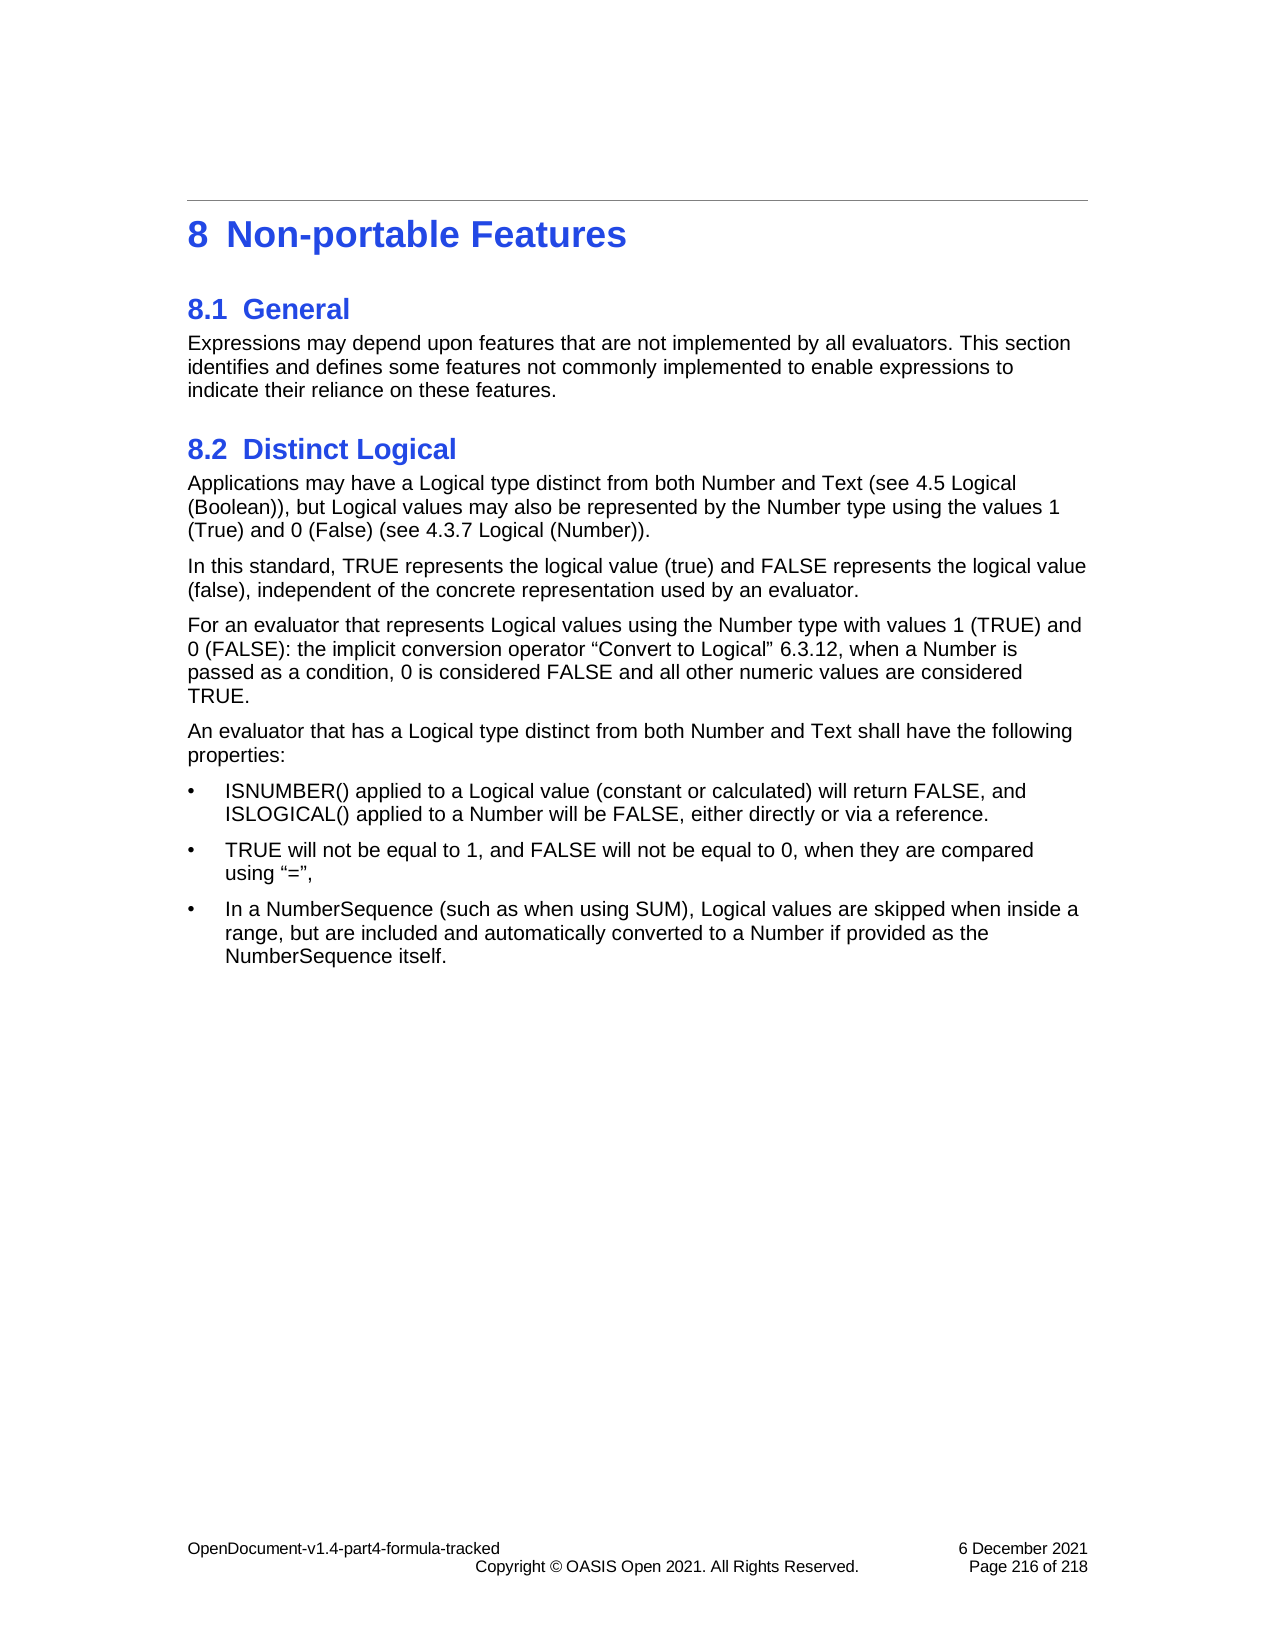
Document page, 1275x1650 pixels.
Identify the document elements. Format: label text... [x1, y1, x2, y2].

list TRUE will not be equal to 1, and FALSE will not be equal to 0, when they are compared using “=”, [187, 838, 1088, 885]
subtitle Distinct Logical [187, 433, 1088, 466]
text An evaluator that has a Logical type distinct from both Number and Text shall have the following properties: [187, 720, 1088, 767]
text Expressions may depend upon features that are not implemented by all evaluators. This section identifies and defines some features not commonly implemented to enable expressions to indicate their reliance on these features. [187, 332, 1088, 402]
list ISNUMBER() applied to a Logical value (constant or calculated) will return FALSE, and ISLOGICAL() applied to a Number will be FALSE, either directly or via a reference. [187, 779, 1088, 826]
subtitle Non-portable Features [187, 201, 1088, 256]
subtitle General [187, 293, 1088, 326]
text In this standard, TRUE represents the logical value (true) and FALSE represents the logical value (false), independent of the concrete representation used by an evaluator. [187, 554, 1088, 602]
list In a NumberSequence (such as when using SUM), Logical values are skipped when inside a range, but are included and automatically converted to a Number if provided as the NumberSequence itself. [187, 897, 1088, 968]
text For an evaluator that represents Logical values using the Number type with values 1 (TRUE) and 0 (FALSE): the implicit conversion operator “Convert to Logical” 6.3.12, when a Number is passed as a condition, 0 is considered FALSE and all other numeric values are considered TRUE. [187, 614, 1088, 708]
text Applications may have a Logical type distinct from both Number and Text (see 4.5 Logical (Boolean)), but Logical values may also be represented by the Number type using the values 1 (True) and 0 (False) (see 4.3.7 Logical (Number)). [187, 472, 1088, 542]
